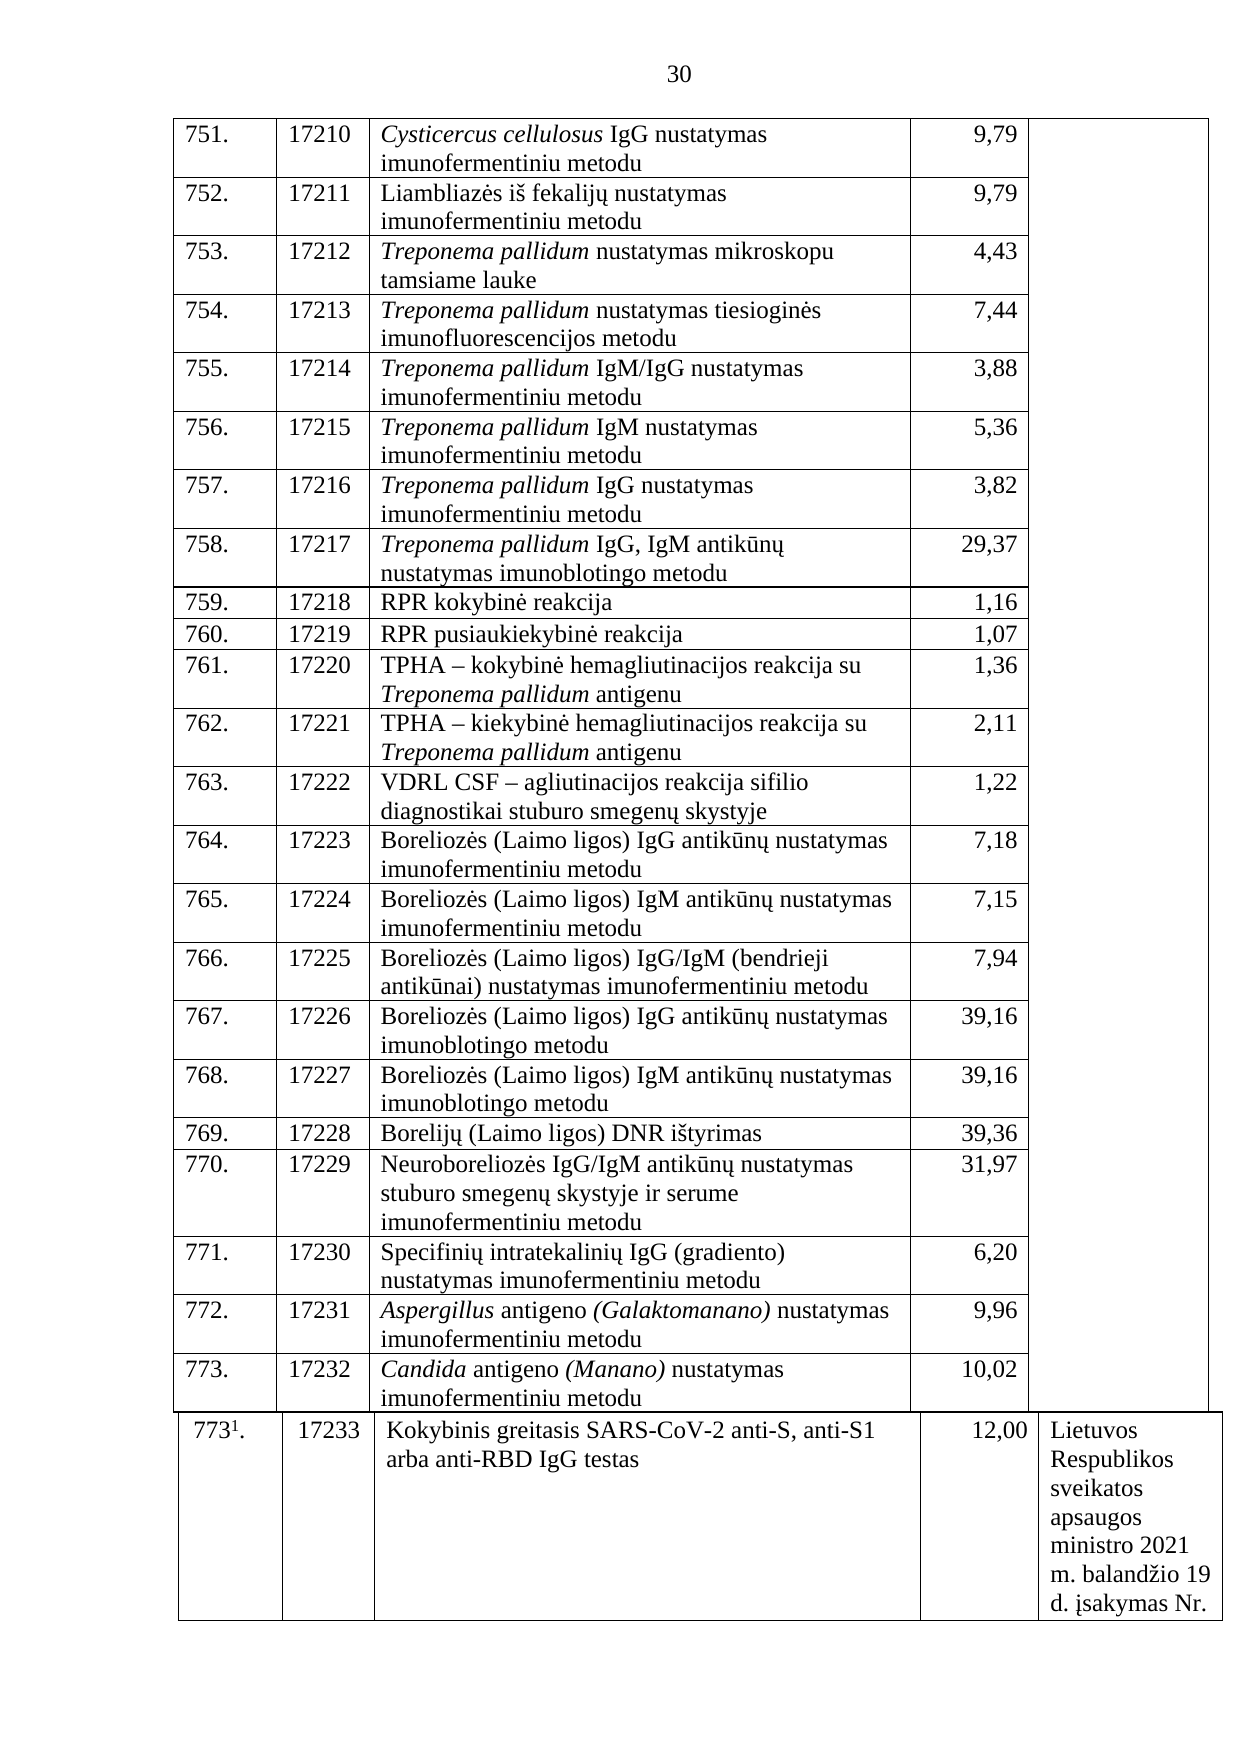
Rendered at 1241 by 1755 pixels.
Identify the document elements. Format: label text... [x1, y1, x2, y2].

table_cell 2,11 [911, 709, 1028, 766]
table_cell 9,96 [911, 1295, 1028, 1353]
table_cell TPHA – kiekybinė hemagliutinacijos reakcija su Treponema pallidum antigenu [370, 709, 910, 766]
table_cell 17223 [277, 826, 369, 883]
table_cell Treponema pallidum nustatymas tiesioginės imunofluorescencijos metodu [370, 295, 910, 352]
table_cell 29,37 [911, 529, 1028, 586]
table_cell [1209, 528, 1222, 586]
table_cell [1209, 649, 1222, 707]
table_cell 39,16 [911, 1001, 1028, 1059]
table_cell 3,82 [911, 470, 1028, 528]
table_cell Treponema pallidum IgM/IgG nustatymas imunofermentiniu metodu [370, 353, 910, 411]
table_cell 769. [174, 1118, 276, 1148]
table_cell 17218 [277, 588, 369, 618]
table_cell 17211 [277, 178, 369, 235]
table_cell 17227 [277, 1060, 369, 1117]
table_cell [1209, 883, 1222, 942]
table_cell 17230 [277, 1237, 369, 1294]
table_cell 17212 [277, 236, 369, 294]
table_cell TPHA – kokybinė hemagliutinacijos reakcija su Treponema pallidum antigenu [370, 650, 910, 707]
table_cell VDRL CSF – agliutinacijos reakcija sifilio diagnostikai stuburo smegenų skystyje [370, 767, 910, 824]
table_cell 17213 [277, 295, 369, 352]
table_cell 772. [174, 1295, 276, 1353]
table_cell 756. [174, 412, 276, 469]
table_cell 762. [174, 709, 276, 766]
table_cell Kokybinis greitasis SARS-CoV-2 anti-S, anti-S1 arba anti-RBD IgG testas [375, 1413, 920, 1619]
table_cell 768. [174, 1060, 276, 1117]
table_cell Liambliazės iš fekalijų nustatymas imunofermentiniu metodu [370, 178, 910, 235]
table_cell 761. [174, 650, 276, 707]
table_cell Treponema pallidum IgG nustatymas imunofermentiniu metodu [370, 470, 910, 528]
table_cell [1209, 1353, 1222, 1411]
table_cell 763. [174, 767, 276, 824]
table_cell 7731. [179, 1413, 282, 1619]
table_cell [1209, 942, 1222, 1000]
table_cell 17226 [277, 1001, 369, 1059]
table_cell 767. [174, 1001, 276, 1059]
table_cell 760. [174, 619, 276, 649]
table_cell [1209, 586, 1222, 618]
table_cell [1209, 1117, 1222, 1148]
table_cell 17228 [277, 1118, 369, 1148]
table_cell 12,00 [921, 1413, 1038, 1619]
table_cell 17224 [277, 884, 369, 942]
table_cell 17229 [277, 1150, 369, 1236]
table_cell 6,20 [911, 1237, 1028, 1294]
table_cell 17210 [277, 119, 369, 177]
table_cell [1209, 1236, 1222, 1294]
table_cell 17217 [277, 529, 369, 586]
table_cell Treponema pallidum nustatymas mikroskopu tamsiame lauke [370, 236, 910, 294]
table_cell 9,79 [911, 119, 1028, 177]
table_cell RPR kokybinė reakcija [370, 588, 910, 618]
table_cell 754. [174, 295, 276, 352]
table_cell 7,94 [911, 943, 1028, 1000]
table_cell Aspergillus antigeno (Galaktomanano) nustatymas imunofermentiniu metodu [370, 1295, 910, 1353]
table_cell [1209, 1059, 1222, 1117]
table_cell [1209, 294, 1222, 352]
table_cell [1209, 766, 1222, 824]
table_cell 1,07 [911, 619, 1028, 649]
table_cell 7,18 [911, 826, 1028, 883]
table_cell 753. [174, 236, 276, 294]
table_cell [1209, 1149, 1222, 1236]
table_cell [1209, 235, 1222, 294]
table_cell Treponema pallidum IgG, IgM antikūnų nustatymas imunoblotingo metodu [370, 529, 910, 586]
table_cell 751. [174, 119, 276, 177]
table_cell [174, 1413, 178, 1619]
table_cell 770. [174, 1150, 276, 1236]
table_cell 764. [174, 826, 276, 883]
table_cell 31,97 [911, 1150, 1028, 1236]
table_cell Boreliozės (Laimo ligos) IgM antikūnų nustatymas imunoblotingo metodu [370, 1060, 910, 1117]
table_cell 7,44 [911, 295, 1028, 352]
table_cell Treponema pallidum IgM nustatymas imunofermentiniu metodu [370, 412, 910, 469]
table_cell 1,22 [911, 767, 1028, 824]
table_cell Boreliozės (Laimo ligos) IgG/IgM (bendrieji antikūnai) nustatymas imunofermentiniu metodu [370, 943, 910, 1000]
table_cell Boreliozės (Laimo ligos) IgG antikūnų nustatymas imunofermentiniu metodu [370, 826, 910, 883]
table_cell 773. [174, 1354, 276, 1411]
table_cell 17222 [277, 767, 369, 824]
table_cell Lietuvos Respublikos sveikatos apsaugos ministro 2021 m. balandžio 19 d. įsakymas Nr. [1039, 1413, 1222, 1619]
table_cell Cysticercus cellulosus IgG nustatymas imunofermentiniu metodu [370, 119, 910, 177]
table_cell 752. [174, 178, 276, 235]
table_cell 755. [174, 353, 276, 411]
table_cell 17232 [277, 1354, 369, 1411]
table_cell 17231 [277, 1295, 369, 1353]
table_cell 17214 [277, 353, 369, 411]
table_cell [1029, 119, 1208, 1411]
table_cell Borelijų (Laimo ligos) DNR ištyrimas [370, 1118, 910, 1148]
table_cell 1,36 [911, 650, 1028, 707]
table_cell 17215 [277, 412, 369, 469]
table_cell RPR pusiaukiekybinė reakcija [370, 619, 910, 649]
table_cell 17225 [277, 943, 369, 1000]
table_cell [1209, 708, 1222, 766]
table_cell 766. [174, 943, 276, 1000]
table_cell 759. [174, 588, 276, 618]
table_cell 5,36 [911, 412, 1028, 469]
table_cell 771. [174, 1237, 276, 1294]
table_cell 4,43 [911, 236, 1028, 294]
table_cell 17220 [277, 650, 369, 707]
table_cell 17216 [277, 470, 369, 528]
table_cell Candida antigeno (Manano) nustatymas imunofermentiniu metodu [370, 1354, 910, 1411]
table_cell [1209, 1000, 1222, 1059]
table_cell [1209, 177, 1222, 235]
table_cell [1209, 1294, 1222, 1353]
table_cell Specifinių intratekalinių IgG (gradiento) nustatymas imunofermentiniu metodu [370, 1237, 910, 1294]
table_cell 39,16 [911, 1060, 1028, 1117]
table_cell 17233 [283, 1413, 374, 1619]
table_cell 758. [174, 529, 276, 586]
table_cell [1209, 469, 1222, 528]
table_cell 1,16 [911, 588, 1028, 618]
table_cell [1209, 825, 1222, 883]
table_cell 17219 [277, 619, 369, 649]
table_cell [1209, 352, 1222, 411]
table_cell Boreliozės (Laimo ligos) IgM antikūnų nustatymas imunofermentiniu metodu [370, 884, 910, 942]
table_cell 9,79 [911, 178, 1028, 235]
table_cell 757. [174, 470, 276, 528]
table_cell 10,02 [911, 1354, 1028, 1411]
table_cell 3,88 [911, 353, 1028, 411]
table_cell 39,36 [911, 1118, 1028, 1148]
table_cell Neuroboreliozės IgG/IgM antikūnų nustatymas stuburo smegenų skystyje ir serume imunofermentiniu metodu [370, 1150, 910, 1236]
table_cell Boreliozės (Laimo ligos) IgG antikūnų nustatymas imunoblotingo metodu [370, 1001, 910, 1059]
table_cell 17221 [277, 709, 369, 766]
table_cell [1209, 118, 1222, 177]
table_cell [1209, 411, 1222, 469]
table_cell [1209, 618, 1222, 649]
table_cell 7,15 [911, 884, 1028, 942]
table_cell 765. [174, 884, 276, 942]
